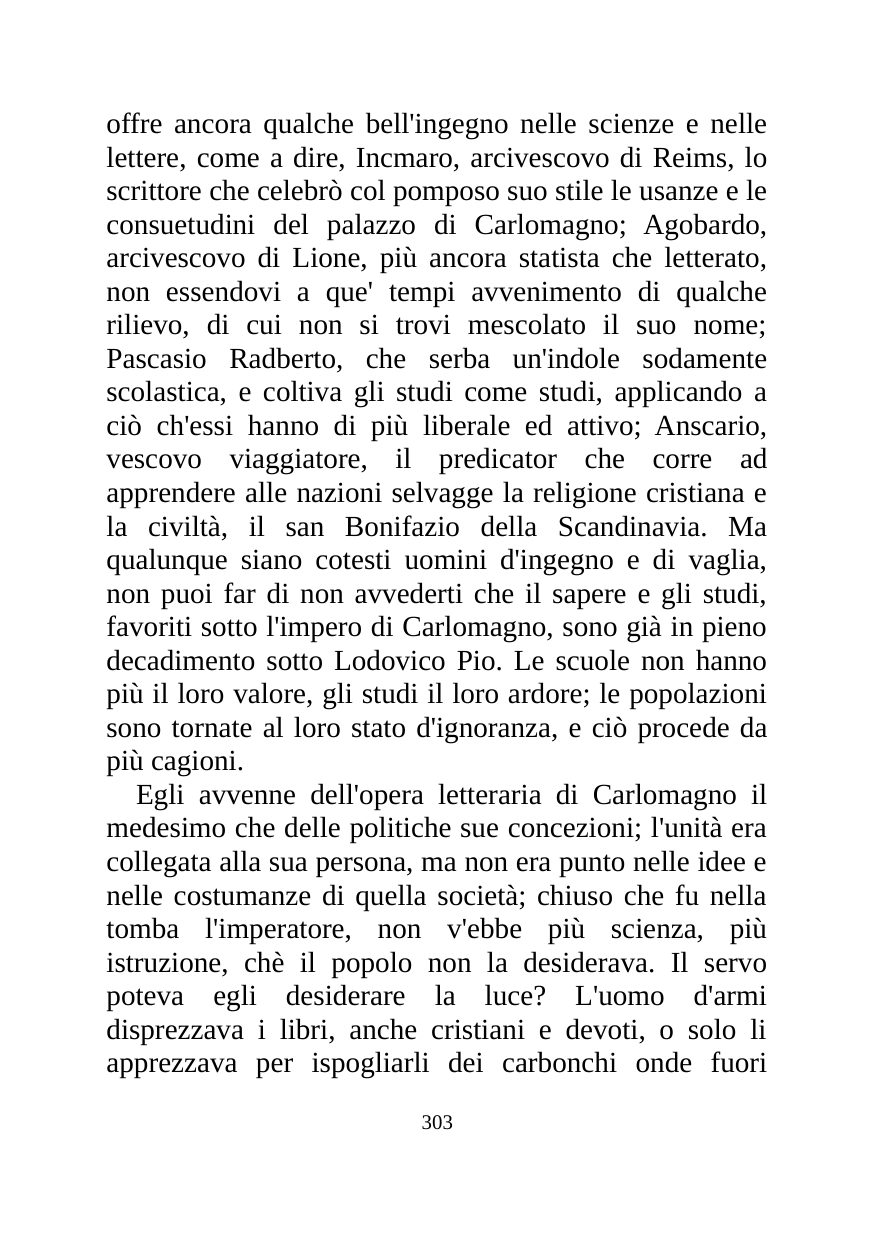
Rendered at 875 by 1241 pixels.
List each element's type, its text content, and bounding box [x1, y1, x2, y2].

text Egli avvenne dell'opera letteraria di Carlomagno il medesimo che delle politiche sue concezioni; l'unità era collegata alla sua persona, ma non era punto nelle idee e nelle costumanze di quella società; chiuso che fu nella tomba l'imperatore, non v'ebbe più scienza, più istruzione, chè il popolo non la desiderava. Il servo poteva egli desiderare la luce? L'uomo d'armi disprezzava i libri, anche cristiani e devoti, o solo li apprezzava per ispogliarli dei carbonchi onde fuori [106, 777, 768, 1079]
text offre ancora qualche bell'ingegno nelle scienze e nelle lettere, come a dire, Incmaro, arcivescovo di Reims, lo scrittore che celebrò col pomposo suo stile le usanze e le consuetudini del palazzo di Carlomagno; Agobardo, arcivescovo di Lione, più ancora statista che letterato, non essendovi a que' tempi avvenimento di qualche rilievo, di cui non si trovi mescolato il suo nome; Pascasio Radberto, che serba un'indole sodamente scolastica, e coltiva gli studi come studi, applicando a ciò ch'essi hanno di più liberale ed attivo; Anscario, vescovo viaggiatore, il predicator che corre ad apprendere alle nazioni selvagge la religione cristiana e la civiltà, il san Bonifazio della Scandinavia. Ma qualunque siano cotesti uomini d'ingegno e di vaglia, non puoi far di non avvederti che il sapere e gli studi, favoriti sotto l'impero di Carlomagno, sono già in pieno decadimento sotto Lodovico Pio. Le scuole non hanno più il loro valore, gli studi il loro ardore; le popolazioni sono tornate al loro stato d'ignoranza, e ciò procede da più cagioni. [106, 106, 768, 777]
